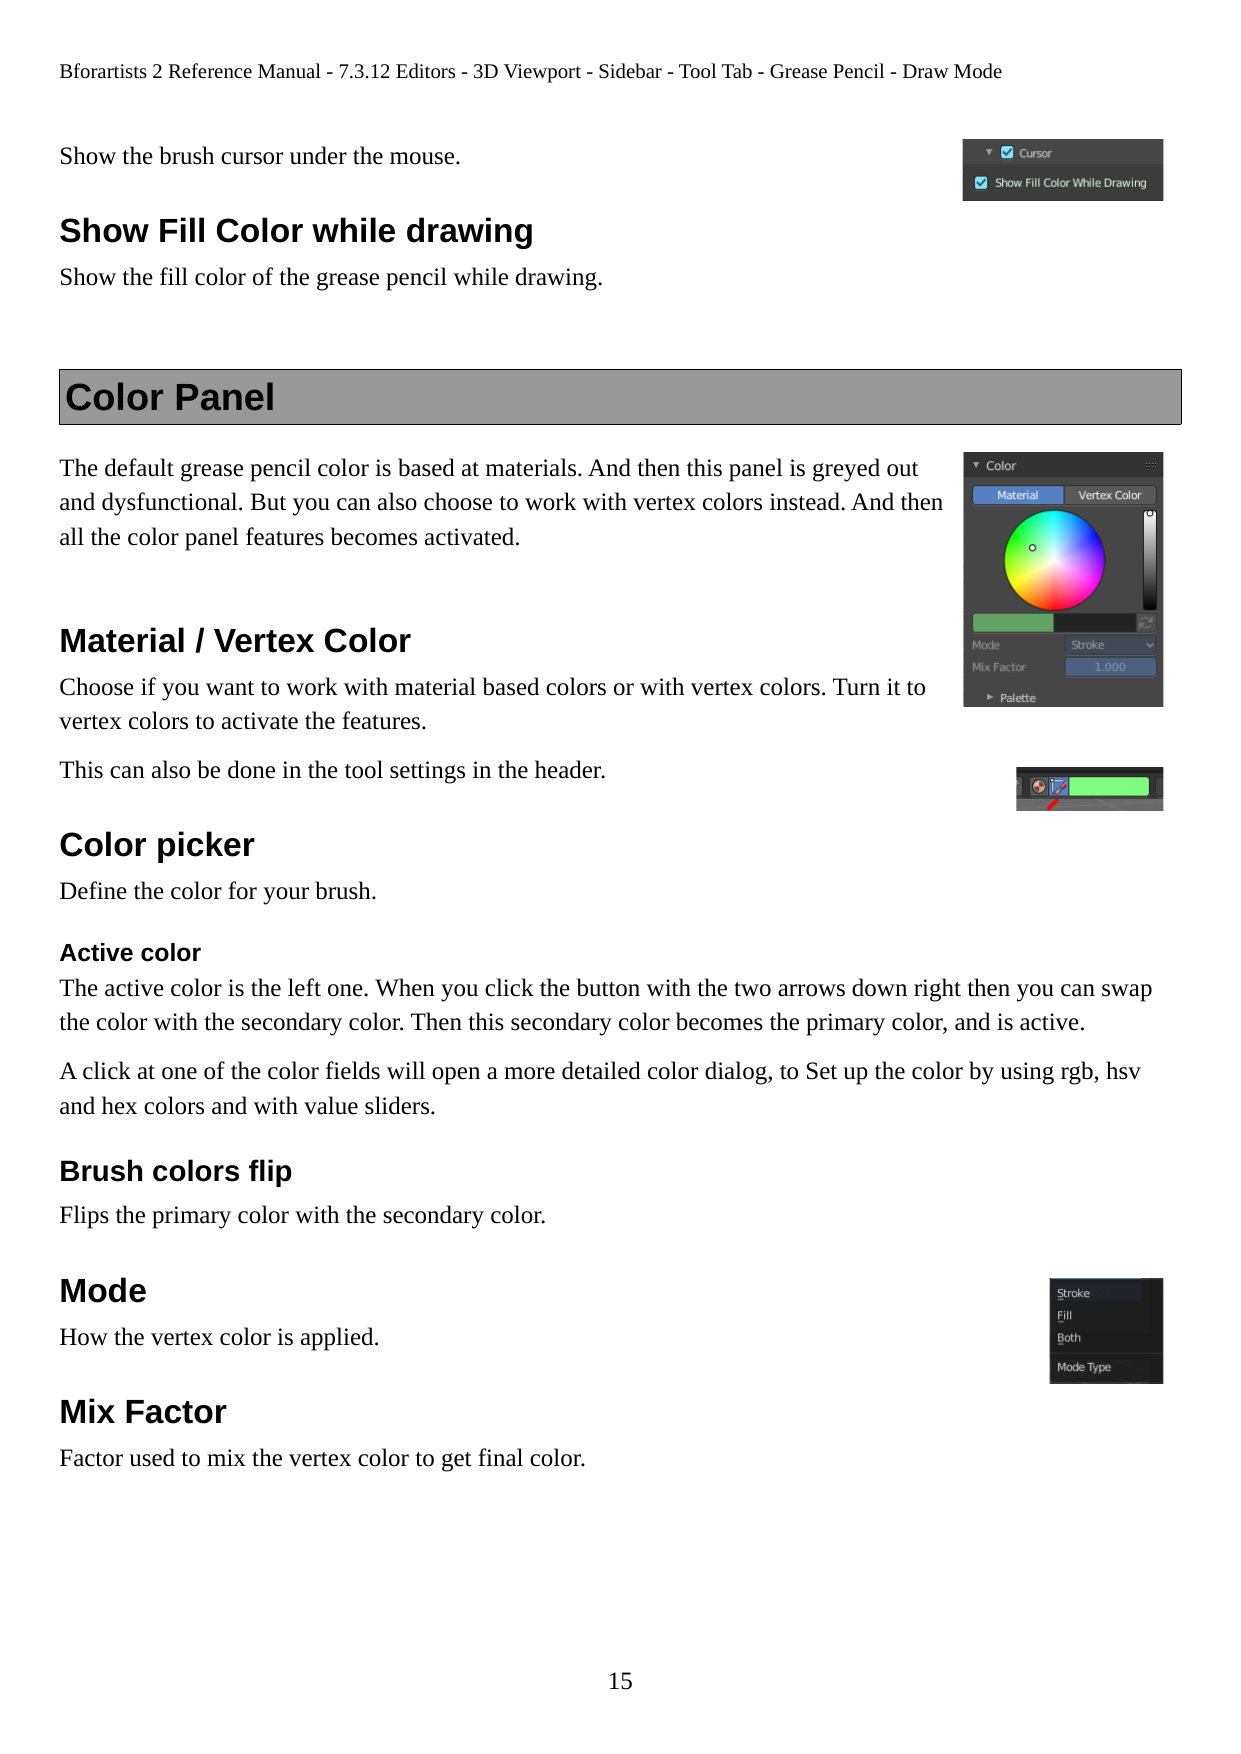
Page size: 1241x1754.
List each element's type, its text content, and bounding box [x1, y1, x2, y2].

text Show the brush cursor under the mouse. [59, 141, 962, 170]
subtitle Material / Vertex Color [59, 621, 963, 659]
subtitle Active color [59, 938, 1181, 966]
text A click at one of the color fields will open a more detailed color dialog, to Set up the color by using rgb, hsv and hex colors and with value sliders. [59, 1056, 1181, 1119]
subtitle [1164, 621, 1181, 659]
subtitle Mix Factor [59, 1392, 1181, 1430]
text Factor used to mix the vertex color to get final color. [59, 1443, 1181, 1471]
text The default grease pencil color is based at materials. And then this panel is greyed out and dysfunctional. But you can also choose to work with vertex colors instead. And then all the color panel features becomes activated. [59, 453, 963, 551]
text Show the fill color of the grease pencil while drawing. [59, 262, 1181, 291]
subtitle Color picker [59, 825, 1181, 864]
subtitle Mode [59, 1271, 1181, 1309]
picture [1049, 1278, 1164, 1384]
picture [962, 139, 1164, 201]
subtitle Show Fill Color while drawing [59, 211, 1181, 250]
subtitle Brush colors flip [59, 1154, 1181, 1188]
text This can also be done in the tool settings in the header. [59, 755, 1181, 784]
text Define the color for your brush. [59, 876, 1181, 905]
picture [1016, 767, 1164, 811]
text Flips the primary color with the secondary color. [59, 1201, 1181, 1229]
picture [963, 452, 1164, 707]
text Choose if you want to work with material based colors or with vertex colors. Turn it to vertex colors to activate the features. [59, 672, 1181, 735]
text The active color is the left one. When you click the button with the two arrows down right then you can swap the color with the secondary color. Then this secondary color becomes the primary color, and is active. [59, 973, 1181, 1036]
text How the vertex color is applied. [59, 1322, 1049, 1350]
table_header Color Panel [60, 370, 1181, 424]
